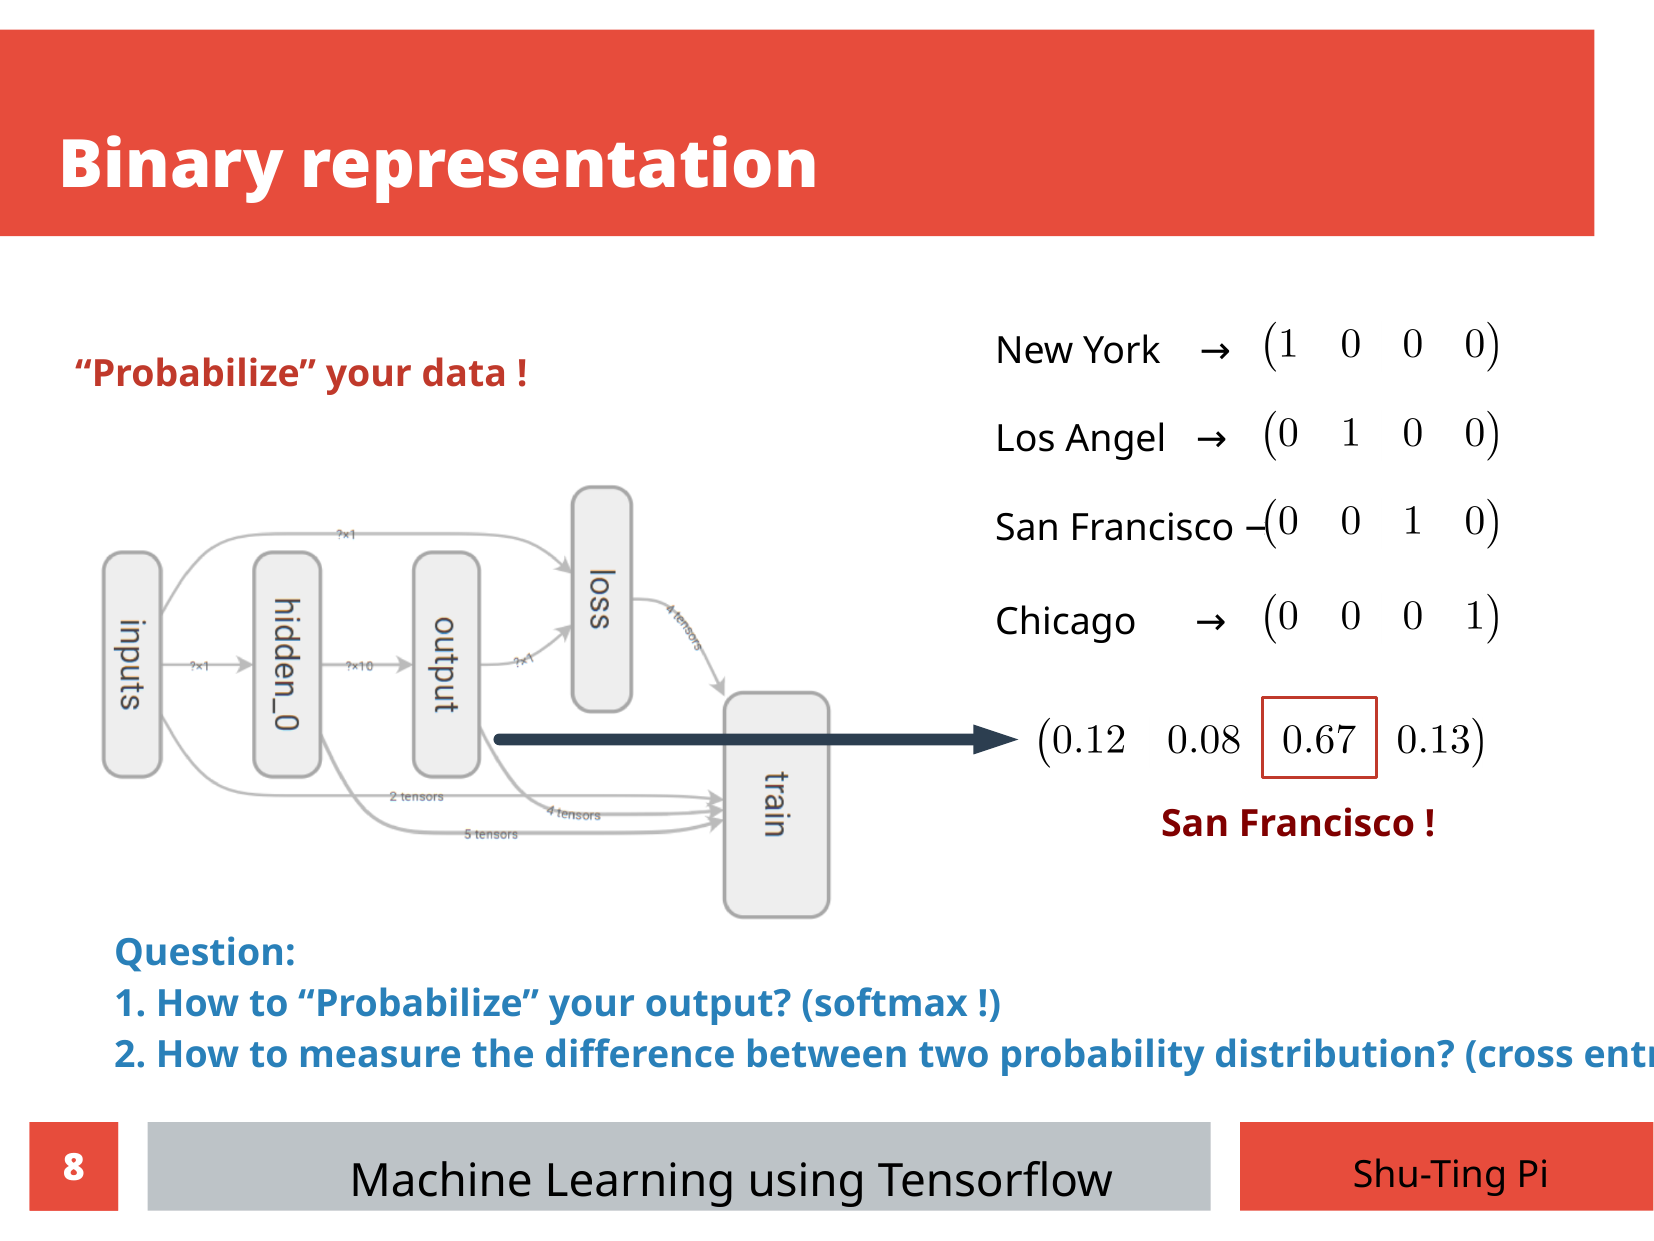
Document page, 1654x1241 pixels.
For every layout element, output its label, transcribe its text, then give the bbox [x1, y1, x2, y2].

text_box Question: 1. How to “Probabilize” your output? (softmax !) 2. How to measure the difference between two probability distribution? (cross entropy !) [99, 918, 1654, 1123]
picture [1265, 321, 1498, 372]
text_box Machine Learning using Tensorflow [334, 1139, 1220, 1241]
text_box New York → [980, 315, 1274, 378]
picture [1265, 410, 1498, 461]
text_box San Francisco → [980, 492, 1324, 556]
picture [1378, 717, 1483, 768]
text_box Chicago → [980, 587, 1277, 650]
picture [1264, 717, 1375, 768]
text_box Los Angel → [980, 404, 1272, 467]
picture [1265, 498, 1498, 549]
picture [1265, 593, 1498, 644]
text_box Shu-Ting Pi [1338, 1140, 1573, 1203]
title Binary representation [59, 59, 1595, 207]
text_box San Francisco ! [1146, 788, 1497, 848]
picture [32, 432, 858, 984]
text_box “Probabilize” your data ! [60, 338, 623, 401]
picture [1039, 717, 1261, 768]
